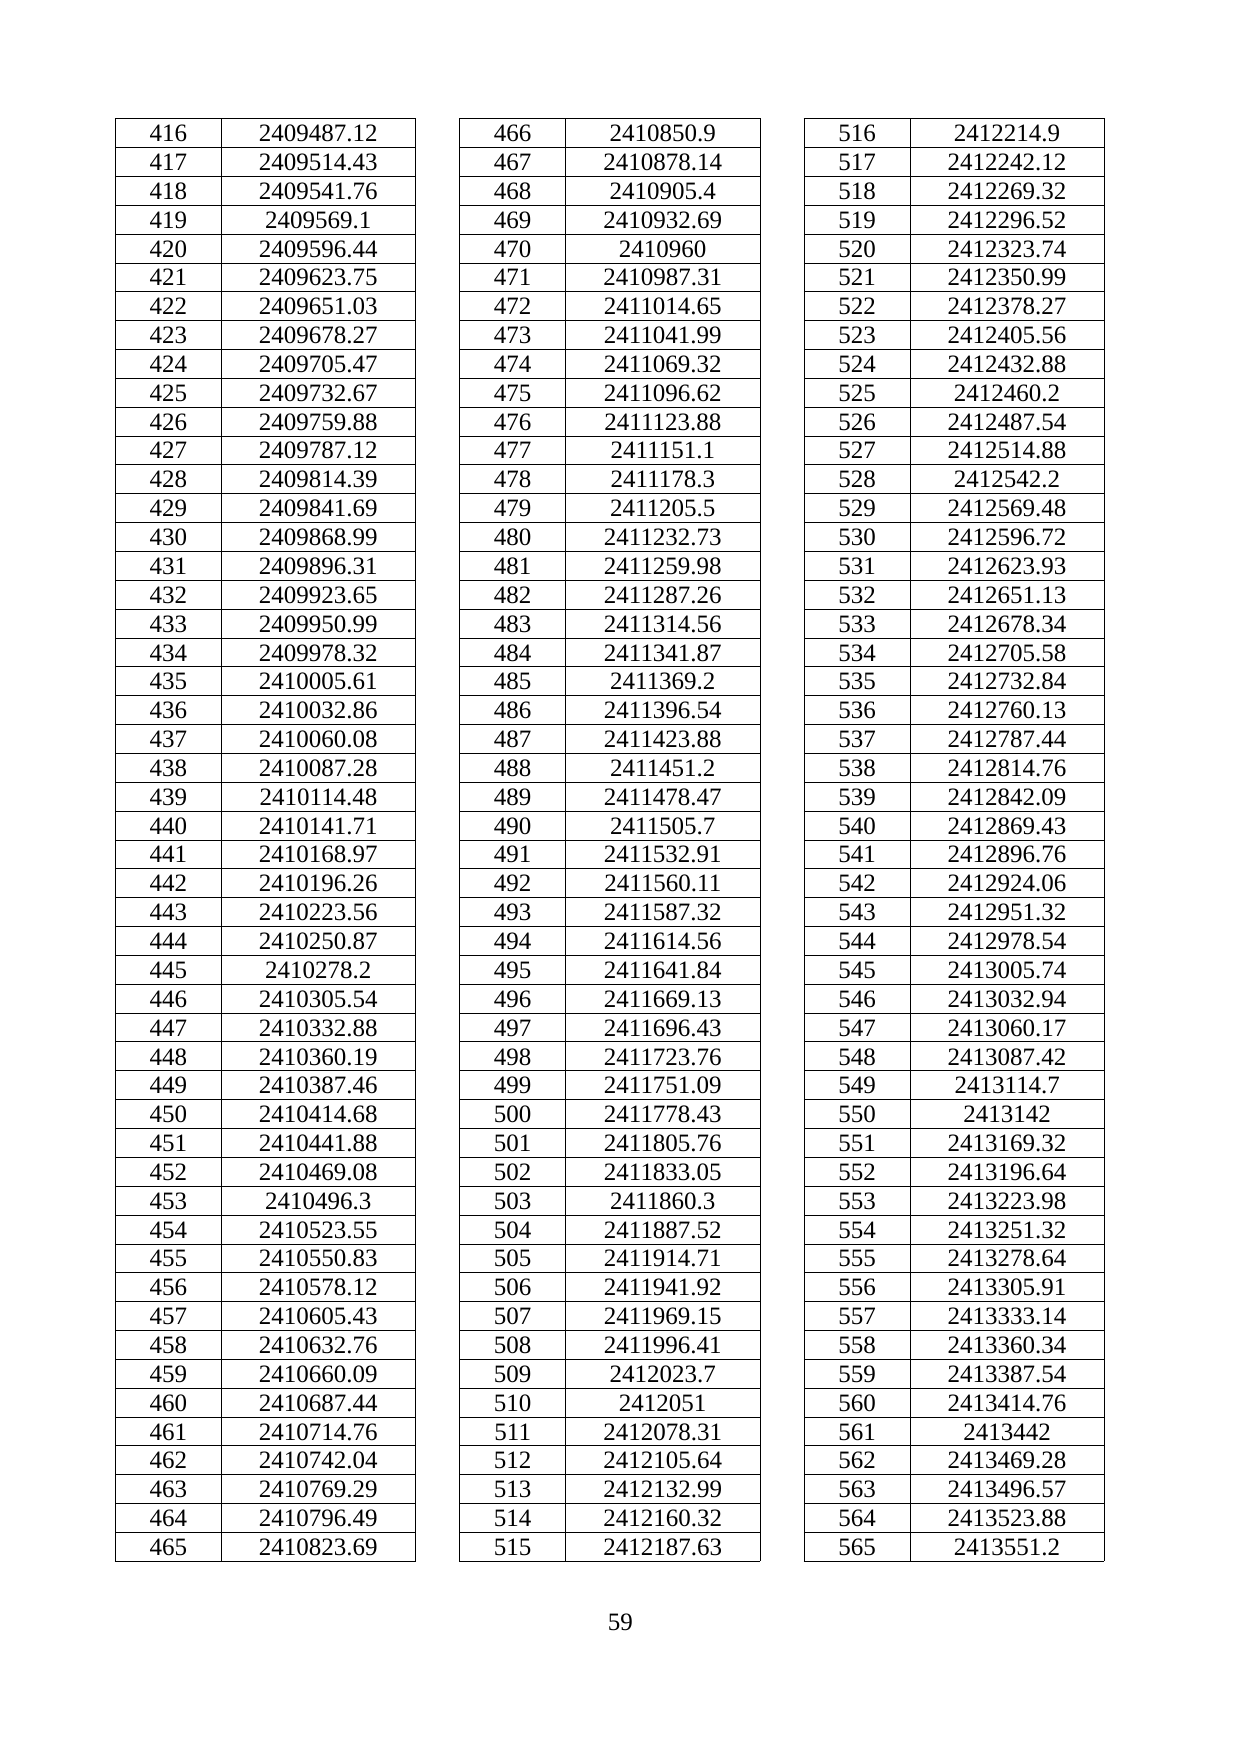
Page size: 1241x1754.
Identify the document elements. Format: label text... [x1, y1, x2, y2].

table_cell 2409923.65 [222, 581, 415, 609]
table_cell 561 [805, 1418, 910, 1445]
table_cell 2412023.7 [566, 1360, 760, 1388]
table_cell 506 [460, 1273, 565, 1301]
table_cell 500 [460, 1100, 565, 1128]
table_cell 565 [805, 1533, 910, 1561]
table_cell 521 [805, 264, 910, 291]
table_cell 545 [805, 956, 910, 984]
table_cell 519 [805, 206, 910, 233]
table_cell 2412051 [566, 1389, 760, 1417]
table_cell 543 [805, 898, 910, 926]
table_cell 523 [805, 321, 910, 349]
table_cell 540 [805, 812, 910, 839]
table_cell 2411232.73 [566, 523, 760, 551]
table_cell 478 [460, 465, 565, 493]
table_cell 421 [116, 264, 221, 291]
table_cell 431 [116, 552, 221, 580]
table_cell 2411478.47 [566, 783, 760, 811]
table_cell 2410605.43 [222, 1302, 415, 1330]
table_cell 555 [805, 1245, 910, 1272]
table_cell 2412078.31 [566, 1418, 760, 1445]
table_cell 490 [460, 812, 565, 839]
table_cell 2412924.06 [911, 869, 1104, 897]
table_cell 422 [116, 292, 221, 320]
table_cell 541 [805, 841, 910, 868]
table_cell 440 [116, 812, 221, 839]
table_cell 546 [805, 985, 910, 1013]
table_cell 2412896.76 [911, 841, 1104, 868]
table_cell 2411259.98 [566, 552, 760, 580]
table_cell 2409841.69 [222, 494, 415, 522]
table_cell 488 [460, 754, 565, 782]
table_cell 474 [460, 350, 565, 378]
table_cell 2411532.91 [566, 841, 760, 868]
table_cell 2411669.13 [566, 985, 760, 1013]
table_cell 2413469.28 [911, 1446, 1104, 1474]
table_cell 2411287.26 [566, 581, 760, 609]
table_cell 539 [805, 783, 910, 811]
table_cell 2412542.2 [911, 465, 1104, 493]
table_cell 536 [805, 696, 910, 724]
table_cell 469 [460, 206, 565, 233]
table_cell 2412787.44 [911, 725, 1104, 753]
table_cell 2412187.63 [566, 1533, 760, 1561]
table_cell 444 [116, 927, 221, 955]
table_cell 418 [116, 177, 221, 205]
table_cell 2412814.76 [911, 754, 1104, 782]
table_cell 2413032.94 [911, 985, 1104, 1013]
table_cell 2413005.74 [911, 956, 1104, 984]
table_cell 2410796.49 [222, 1504, 415, 1532]
table_cell 451 [116, 1129, 221, 1157]
table_cell 2411641.84 [566, 956, 760, 984]
table_cell 2411941.92 [566, 1273, 760, 1301]
table_cell 517 [805, 148, 910, 176]
table_cell 463 [116, 1475, 221, 1503]
table_cell 2413414.76 [911, 1389, 1104, 1417]
table_cell 2410168.97 [222, 841, 415, 868]
table_cell 2412487.54 [911, 408, 1104, 436]
table_cell 529 [805, 494, 910, 522]
table_cell 424 [116, 350, 221, 378]
table_cell 2412214.9 [911, 119, 1104, 147]
table_cell 473 [460, 321, 565, 349]
table_cell 2412160.32 [566, 1504, 760, 1532]
table_cell 2409814.39 [222, 465, 415, 493]
table_cell 2410714.76 [222, 1418, 415, 1445]
table_cell 2409787.12 [222, 437, 415, 464]
table_cell 2410878.14 [566, 148, 760, 176]
table_cell 442 [116, 869, 221, 897]
table_cell 2413496.57 [911, 1475, 1104, 1503]
table_cell 530 [805, 523, 910, 551]
table_cell 2410850.9 [566, 119, 760, 147]
table_cell 2410032.86 [222, 696, 415, 724]
table_cell 2410414.68 [222, 1100, 415, 1128]
table_cell 2410469.08 [222, 1158, 415, 1186]
table_cell 437 [116, 725, 221, 753]
table_cell 449 [116, 1071, 221, 1099]
table_cell 508 [460, 1331, 565, 1359]
table_cell 2410960 [566, 235, 760, 262]
table_cell 2409759.88 [222, 408, 415, 436]
table_cell 426 [116, 408, 221, 436]
table_cell 434 [116, 639, 221, 666]
table_cell 429 [116, 494, 221, 522]
table_cell 2413060.17 [911, 1014, 1104, 1041]
table_cell 2411587.32 [566, 898, 760, 926]
table_cell 2412651.13 [911, 581, 1104, 609]
table_cell 2412432.88 [911, 350, 1104, 378]
table_cell 518 [805, 177, 910, 205]
table_cell 2411151.1 [566, 437, 760, 464]
table_cell 2412405.56 [911, 321, 1104, 349]
table_cell 2411451.2 [566, 754, 760, 782]
table_cell 441 [116, 841, 221, 868]
table_cell 432 [116, 581, 221, 609]
table_cell 2413223.98 [911, 1187, 1104, 1214]
table_cell 484 [460, 639, 565, 666]
table_cell 2412350.99 [911, 264, 1104, 291]
table_cell 2412269.32 [911, 177, 1104, 205]
table_cell 527 [805, 437, 910, 464]
table_cell 2411341.87 [566, 639, 760, 666]
table_cell 2410005.61 [222, 667, 415, 695]
table_cell 471 [460, 264, 565, 291]
table_cell 2410687.44 [222, 1389, 415, 1417]
table_cell 491 [460, 841, 565, 868]
table_cell 2409514.43 [222, 148, 415, 176]
table_cell 2411423.88 [566, 725, 760, 753]
table_cell 2413551.2 [911, 1533, 1104, 1561]
table_cell 562 [805, 1446, 910, 1474]
table_cell 2412842.09 [911, 783, 1104, 811]
table_cell 505 [460, 1245, 565, 1272]
table_cell 2409569.1 [222, 206, 415, 233]
table_cell 2410523.55 [222, 1216, 415, 1243]
table_cell 560 [805, 1389, 910, 1417]
table_cell 2409623.75 [222, 264, 415, 291]
table_cell 480 [460, 523, 565, 551]
table_cell 511 [460, 1418, 565, 1445]
table_cell 2409868.99 [222, 523, 415, 551]
table_cell 2410250.87 [222, 927, 415, 955]
table_cell 489 [460, 783, 565, 811]
table_cell 2411887.52 [566, 1216, 760, 1243]
table_cell 2411751.09 [566, 1071, 760, 1099]
table_cell 462 [116, 1446, 221, 1474]
table_cell 2412323.74 [911, 235, 1104, 262]
table_cell 2412951.32 [911, 898, 1104, 926]
table_cell 2413333.14 [911, 1302, 1104, 1330]
table_cell 554 [805, 1216, 910, 1243]
table_cell 2410632.76 [222, 1331, 415, 1359]
table_cell 464 [116, 1504, 221, 1532]
table_cell 2412732.84 [911, 667, 1104, 695]
table_cell 513 [460, 1475, 565, 1503]
table_cell 497 [460, 1014, 565, 1041]
table_cell 2410823.69 [222, 1533, 415, 1561]
table_cell 2413087.42 [911, 1042, 1104, 1070]
table_cell 2409978.32 [222, 639, 415, 666]
table_cell 558 [805, 1331, 910, 1359]
table_cell 532 [805, 581, 910, 609]
table_cell 2412132.99 [566, 1475, 760, 1503]
table_cell 2410578.12 [222, 1273, 415, 1301]
table_cell 438 [116, 754, 221, 782]
table_cell 2410905.4 [566, 177, 760, 205]
table_cell 499 [460, 1071, 565, 1099]
table_cell 2412296.52 [911, 206, 1104, 233]
table_cell 2409596.44 [222, 235, 415, 262]
table_cell 2410305.54 [222, 985, 415, 1013]
table_cell 2411069.32 [566, 350, 760, 378]
table_cell 445 [116, 956, 221, 984]
table_cell 456 [116, 1273, 221, 1301]
table_cell 2410060.08 [222, 725, 415, 753]
table_cell 428 [116, 465, 221, 493]
table_cell 2411996.41 [566, 1331, 760, 1359]
table_cell 2410223.56 [222, 898, 415, 926]
table_cell 2413360.34 [911, 1331, 1104, 1359]
table_cell 2410742.04 [222, 1446, 415, 1474]
table_cell 2410932.69 [566, 206, 760, 233]
table_cell 467 [460, 148, 565, 176]
table_cell 528 [805, 465, 910, 493]
table_cell 2411833.05 [566, 1158, 760, 1186]
table_cell 2411614.56 [566, 927, 760, 955]
table_cell 2411805.76 [566, 1129, 760, 1157]
table_cell 468 [460, 177, 565, 205]
table_cell 2410332.88 [222, 1014, 415, 1041]
table_cell 2413387.54 [911, 1360, 1104, 1388]
table_cell 2412569.48 [911, 494, 1104, 522]
table_cell 531 [805, 552, 910, 580]
table_cell 448 [116, 1042, 221, 1070]
table_cell 460 [116, 1389, 221, 1417]
table_cell 446 [116, 985, 221, 1013]
table_cell 2412678.34 [911, 610, 1104, 637]
table_cell 2411369.2 [566, 667, 760, 695]
table_cell 2410769.29 [222, 1475, 415, 1503]
table_cell 430 [116, 523, 221, 551]
table_cell 450 [116, 1100, 221, 1128]
table_cell 503 [460, 1187, 565, 1214]
table_cell 2409678.27 [222, 321, 415, 349]
table_cell 2411505.7 [566, 812, 760, 839]
table_cell 2409950.99 [222, 610, 415, 637]
table_cell 427 [116, 437, 221, 464]
table_cell 2411969.15 [566, 1302, 760, 1330]
table_cell 510 [460, 1389, 565, 1417]
table_cell 496 [460, 985, 565, 1013]
table_cell 417 [116, 148, 221, 176]
table_cell 466 [460, 119, 565, 147]
table_cell 2409487.12 [222, 119, 415, 147]
table_cell 483 [460, 610, 565, 637]
table_cell 551 [805, 1129, 910, 1157]
table_cell 2413278.64 [911, 1245, 1104, 1272]
table_cell 482 [460, 581, 565, 609]
table_cell 2411778.43 [566, 1100, 760, 1128]
table_cell 557 [805, 1302, 910, 1330]
table_cell 2413305.91 [911, 1273, 1104, 1301]
table_cell 2412596.72 [911, 523, 1104, 551]
table_cell 2413169.32 [911, 1129, 1104, 1157]
table_cell 457 [116, 1302, 221, 1330]
table_cell 461 [116, 1418, 221, 1445]
table_cell 452 [116, 1158, 221, 1186]
table_cell 504 [460, 1216, 565, 1243]
table_cell 547 [805, 1014, 910, 1041]
table_cell 2409732.67 [222, 379, 415, 407]
table_cell 472 [460, 292, 565, 320]
table_cell 559 [805, 1360, 910, 1388]
table_cell 2409651.03 [222, 292, 415, 320]
table_cell 2412705.58 [911, 639, 1104, 666]
table_cell 2411914.71 [566, 1245, 760, 1272]
table_cell 479 [460, 494, 565, 522]
table_cell 535 [805, 667, 910, 695]
table_cell 2411014.65 [566, 292, 760, 320]
table_cell 425 [116, 379, 221, 407]
table_cell 2411314.56 [566, 610, 760, 637]
table_cell 515 [460, 1533, 565, 1561]
table_cell 2411041.99 [566, 321, 760, 349]
table_cell 2410114.48 [222, 783, 415, 811]
table_cell 481 [460, 552, 565, 580]
table_cell 477 [460, 437, 565, 464]
table_cell 447 [116, 1014, 221, 1041]
table_cell 2412760.13 [911, 696, 1104, 724]
table_cell 2412460.2 [911, 379, 1104, 407]
table_cell 453 [116, 1187, 221, 1214]
table_cell 2411205.5 [566, 494, 760, 522]
table_cell 2410441.88 [222, 1129, 415, 1157]
table_cell 2413251.32 [911, 1216, 1104, 1243]
table_cell 552 [805, 1158, 910, 1186]
table_cell 458 [116, 1331, 221, 1359]
table_cell 534 [805, 639, 910, 666]
table_cell 487 [460, 725, 565, 753]
table_cell 516 [805, 119, 910, 147]
table_cell 533 [805, 610, 910, 637]
table_cell 2412105.64 [566, 1446, 760, 1474]
table_cell 2412514.88 [911, 437, 1104, 464]
table_cell 486 [460, 696, 565, 724]
table_cell 436 [116, 696, 221, 724]
table_cell 2413114.7 [911, 1071, 1104, 1099]
table_cell 470 [460, 235, 565, 262]
table_cell 2409896.31 [222, 552, 415, 580]
table_cell 2409541.76 [222, 177, 415, 205]
table_cell 498 [460, 1042, 565, 1070]
table_cell 2410496.3 [222, 1187, 415, 1214]
table_cell 564 [805, 1504, 910, 1532]
table_cell 2411396.54 [566, 696, 760, 724]
table_cell 2412623.93 [911, 552, 1104, 580]
table_cell 2410987.31 [566, 264, 760, 291]
table_cell 2411696.43 [566, 1014, 760, 1041]
table_cell 537 [805, 725, 910, 753]
table_cell 522 [805, 292, 910, 320]
table_cell 548 [805, 1042, 910, 1070]
table_cell 459 [116, 1360, 221, 1388]
table_cell 2413142 [911, 1100, 1104, 1128]
table_cell 476 [460, 408, 565, 436]
table_cell 435 [116, 667, 221, 695]
table_cell 525 [805, 379, 910, 407]
table_cell 2411560.11 [566, 869, 760, 897]
table_cell 2410278.2 [222, 956, 415, 984]
table_cell 2411860.3 [566, 1187, 760, 1214]
table_cell 443 [116, 898, 221, 926]
table_cell 455 [116, 1245, 221, 1272]
table_cell 2410196.26 [222, 869, 415, 897]
table_cell 2412242.12 [911, 148, 1104, 176]
table_cell 563 [805, 1475, 910, 1503]
table_cell 2410660.09 [222, 1360, 415, 1388]
table_cell 439 [116, 783, 221, 811]
table_cell 542 [805, 869, 910, 897]
table_cell 495 [460, 956, 565, 984]
table_cell 492 [460, 869, 565, 897]
table_cell 2411123.88 [566, 408, 760, 436]
table_cell 553 [805, 1187, 910, 1214]
table_cell 2410360.19 [222, 1042, 415, 1070]
table_cell 2410387.46 [222, 1071, 415, 1099]
table_cell 493 [460, 898, 565, 926]
table_cell 526 [805, 408, 910, 436]
table_cell 2412378.27 [911, 292, 1104, 320]
table_cell 485 [460, 667, 565, 695]
table_cell 524 [805, 350, 910, 378]
table_cell 2413442 [911, 1418, 1104, 1445]
table_cell 420 [116, 235, 221, 262]
table_cell 2410087.28 [222, 754, 415, 782]
table_cell 416 [116, 119, 221, 147]
table_cell 556 [805, 1273, 910, 1301]
table_cell 423 [116, 321, 221, 349]
table_cell 514 [460, 1504, 565, 1532]
table_cell 509 [460, 1360, 565, 1388]
table_cell 549 [805, 1071, 910, 1099]
table_cell 2409705.47 [222, 350, 415, 378]
table_cell 538 [805, 754, 910, 782]
table_cell 2413196.64 [911, 1158, 1104, 1186]
table_cell 544 [805, 927, 910, 955]
table_cell 419 [116, 206, 221, 233]
table_cell 454 [116, 1216, 221, 1243]
table_cell 512 [460, 1446, 565, 1474]
table_cell 2411723.76 [566, 1042, 760, 1070]
table_cell 520 [805, 235, 910, 262]
table_cell 2410141.71 [222, 812, 415, 839]
table_cell 494 [460, 927, 565, 955]
table_cell 433 [116, 610, 221, 637]
table_cell 2411096.62 [566, 379, 760, 407]
table_cell 2412978.54 [911, 927, 1104, 955]
table_cell 2410550.83 [222, 1245, 415, 1272]
table_cell 2411178.3 [566, 465, 760, 493]
table_cell 2412869.43 [911, 812, 1104, 839]
table_cell 475 [460, 379, 565, 407]
table_cell 502 [460, 1158, 565, 1186]
table_cell 2413523.88 [911, 1504, 1104, 1532]
table_cell 501 [460, 1129, 565, 1157]
table_cell 465 [116, 1533, 221, 1561]
table_cell 507 [460, 1302, 565, 1330]
table_cell 550 [805, 1100, 910, 1128]
